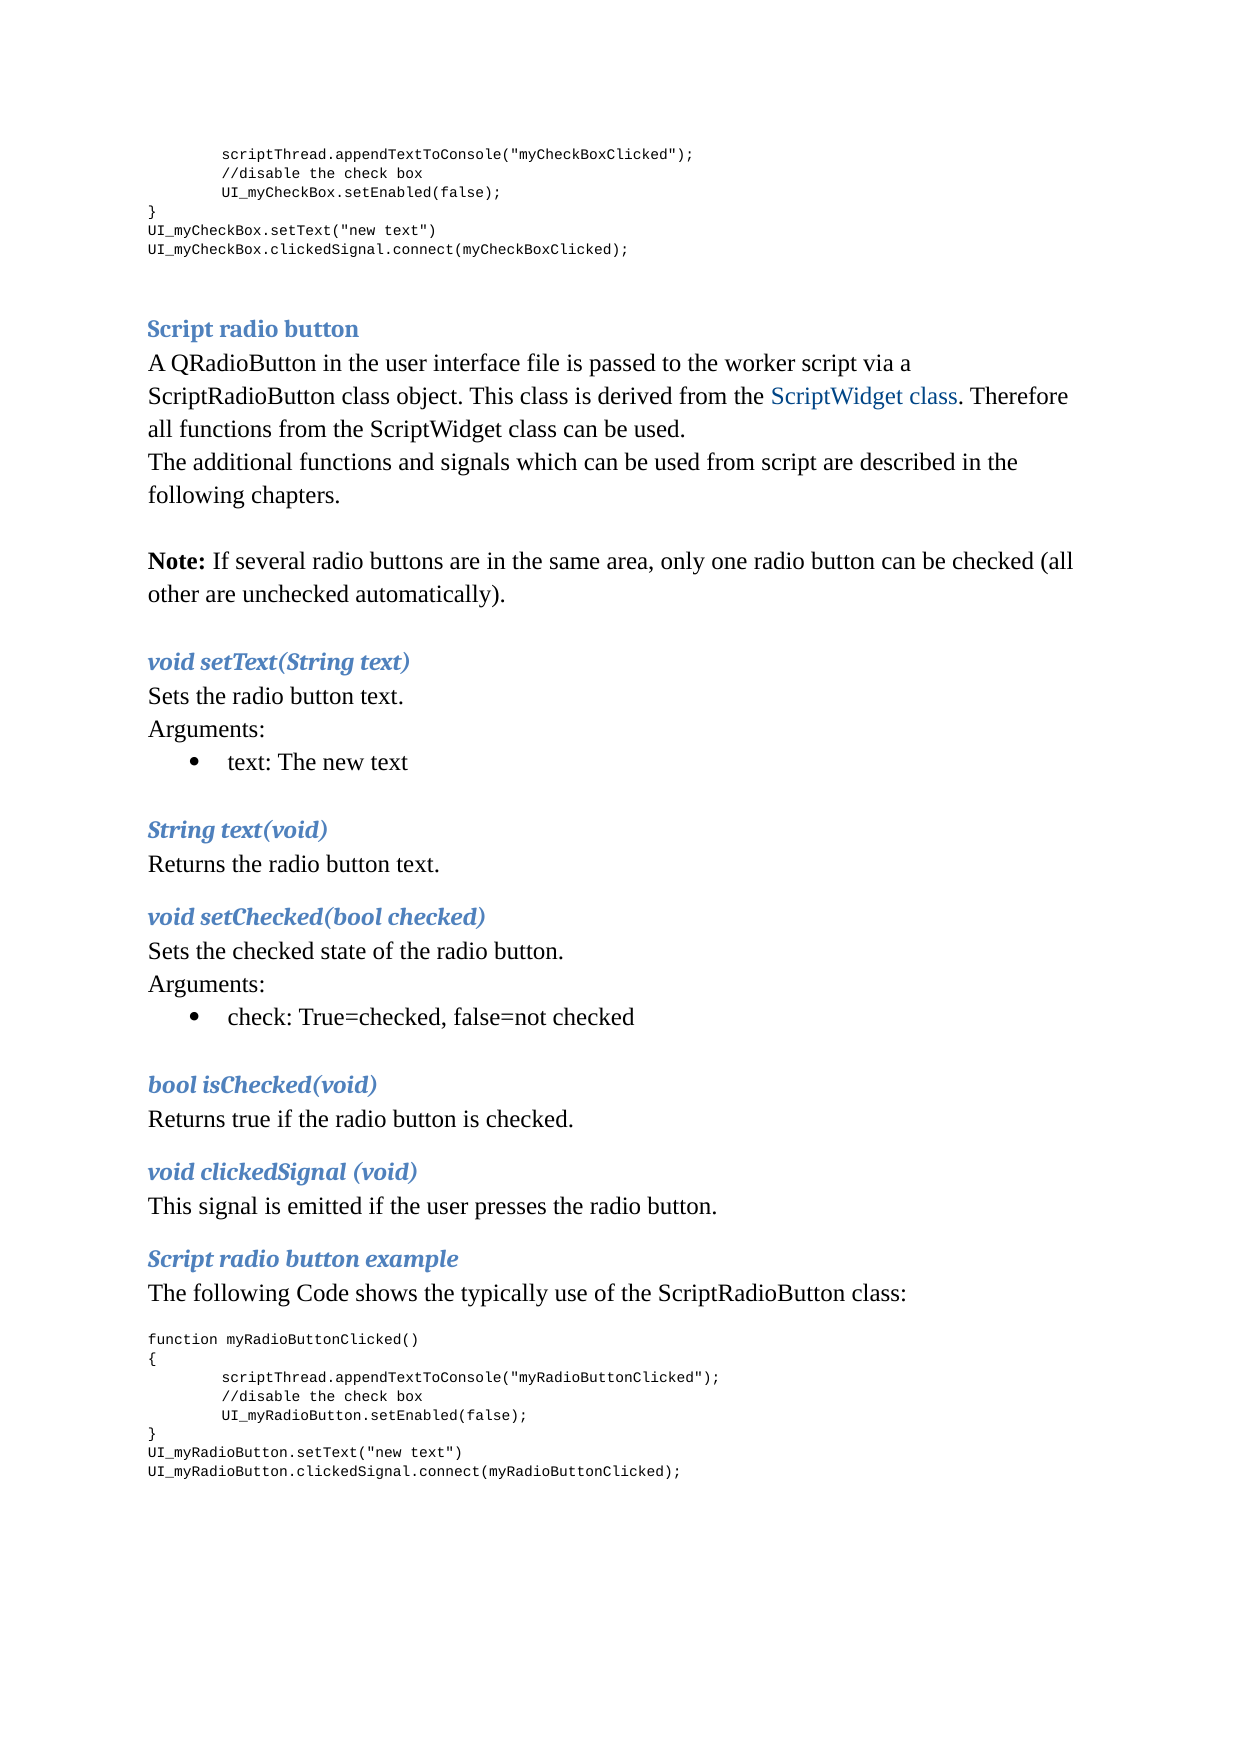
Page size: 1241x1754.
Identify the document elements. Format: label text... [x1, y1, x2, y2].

text scriptThread.appendTextToConsole("myCheckBoxClicked"); [148, 148, 1093, 164]
subtitle Script radio button [148, 315, 1093, 344]
text scriptThread.appendTextToConsole("myRadioButtonClicked"); [148, 1370, 1093, 1386]
text { [148, 1351, 1093, 1367]
subtitle bool isChecked(void) [148, 1071, 1093, 1100]
text UI_myRadioButton.setEnabled(false); [148, 1408, 1093, 1424]
text Sets the checked state of the radio button. [148, 936, 1093, 965]
text Returns true if the radio button is checked. [148, 1104, 1093, 1133]
text Sets the radio button text. [148, 681, 1093, 710]
subtitle void setChecked(bool checked) [148, 903, 1093, 932]
text UI_myCheckBox.setEnabled(false); [148, 186, 1093, 202]
subtitle String text(void) [148, 816, 1093, 845]
list text: The new text [190, 747, 1093, 776]
text } [148, 204, 1093, 221]
text } [148, 1427, 1093, 1443]
text Arguments: [148, 714, 1093, 743]
text //disable the check box [148, 1389, 1093, 1405]
text UI_myRadioButton.clickedSignal.connect(myRadioButtonClicked); [148, 1464, 1093, 1481]
text UI_myRadioButton.setText("new text") [148, 1446, 1093, 1462]
text The following Code shows the typically use of the ScriptRadioButton class: [148, 1278, 1093, 1307]
text function myRadioButtonClicked() [148, 1332, 1093, 1348]
text A QRadioButton in the user interface file is passed to the worker script via a ScriptRadioButton class object. This class is derived from the ScriptWidget class. Therefore all functions from the ScriptWidget class can be used. [148, 348, 1093, 443]
subtitle void clickedSignal (void) [148, 1158, 1093, 1187]
list check: True=checked, false=not checked [190, 1002, 1093, 1031]
subtitle void setText(String text) [148, 648, 1093, 677]
text //disable the check box [148, 167, 1093, 183]
text This signal is emitted if the user presses the radio button. [148, 1191, 1093, 1220]
text Arguments: [148, 969, 1093, 998]
text The additional functions and signals which can be used from script are described in the following chapters. [148, 447, 1093, 509]
text UI_myCheckBox.clickedSignal.connect(myCheckBoxClicked); [148, 242, 1093, 259]
subtitle Script radio button example [148, 1245, 1093, 1274]
text Returns the radio button text. [148, 849, 1093, 878]
text UI_myCheckBox.setText("new text") [148, 223, 1093, 240]
text Note: If several radio buttons are in the same area, only one radio button can be checked (all other are unchecked automatically). [148, 546, 1093, 608]
